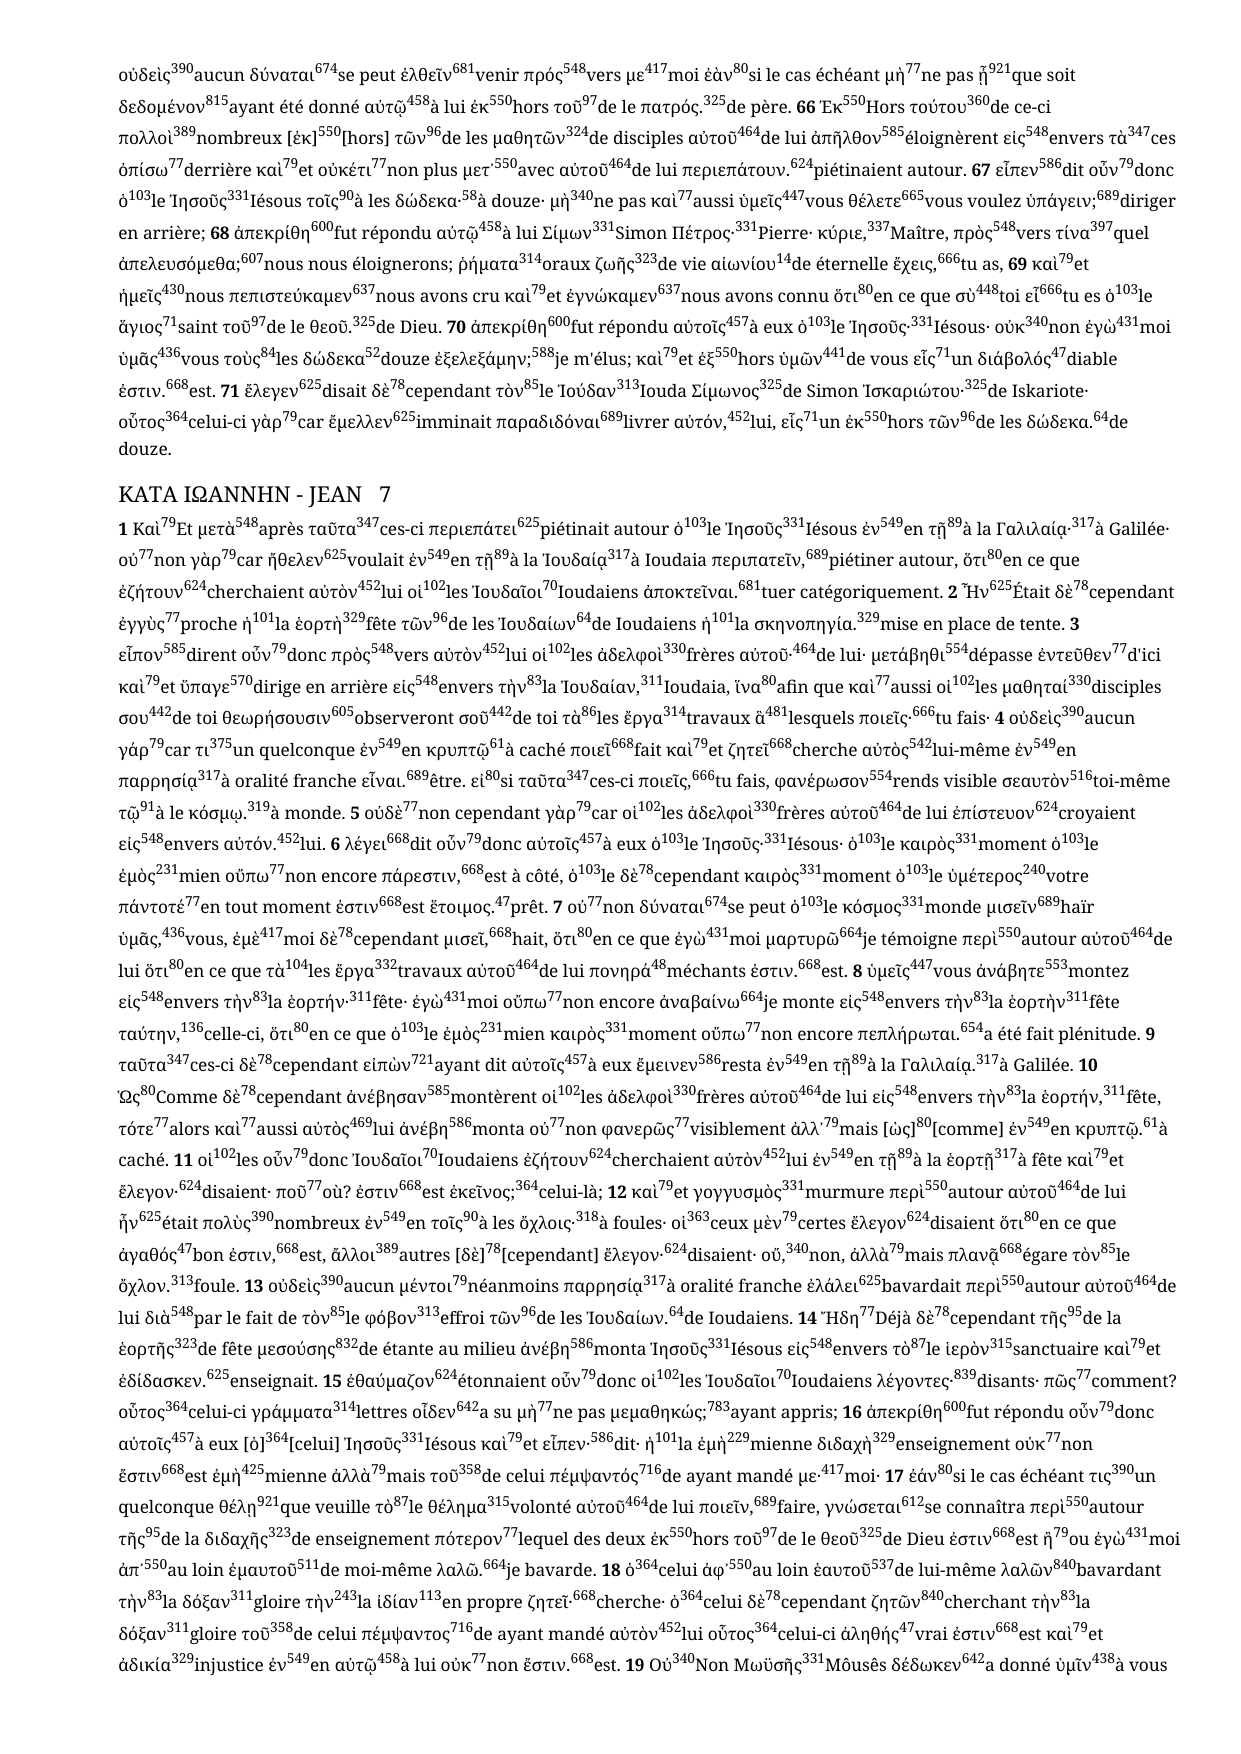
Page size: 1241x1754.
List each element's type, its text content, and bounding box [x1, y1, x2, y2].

text ΚΑΤΑ ΙΩΑΝΝΗΝ - JEAN 7 [118, 479, 1181, 508]
text 1 Καὶ79Et μετὰ548après ταῦτα347ces-ci περιεπάτει625piétinait autour ὁ103le Ἰησοῦς331Iésous ἐν549en τῇ89à la Γαλιλαίᾳ·317à Galilée· οὐ77non γὰρ79car ἤθελεν625voulait ἐν549en τῇ89à la Ἰουδαίᾳ317à Ioudaia περιπατεῖν,689piétiner autour, ὅτι80en ce que ἐζήτουν624cherchaient αὐτὸν452lui οἱ102les Ἰουδαῖοι70Ioudaiens ἀποκτεῖναι.681tuer catégoriquement. 2 Ἦν625Était δὲ78cependant ἐγγὺς77proche ἡ101la ἑορτὴ329fête τῶν96de les Ἰουδαίων64de Ioudaiens ἡ101la σκηνοπηγία.329mise en place de tente. 3 εἶπον585dirent οὖν79donc πρὸς548vers αὐτὸν452lui οἱ102les ἀδελφοὶ330frères αὐτοῦ·464de lui· μετάβηθι554dépasse ἐντεῦθεν77d'ici καὶ79et ὕπαγε570dirige en arrière εἰς548envers τὴν83la Ἰουδαίαν,311Ioudaia, ἵνα80afin que καὶ77aussi οἱ102les μαθηταί330disciples σου442de toi θεωρήσουσιν605observeront σοῦ442de toi τὰ86les ἔργα314travaux ἃ481lesquels ποιεῖς·666tu fais· 4 οὐδεὶς390aucun γάρ79car τι375un quelconque ἐν549en κρυπτῷ61à caché ποιεῖ668fait καὶ79et ζητεῖ668cherche αὐτὸς542lui-même ἐν549en παρρησίᾳ317à oralité franche εἶναι.689être. εἰ80si ταῦτα347ces-ci ποιεῖς,666tu fais, φανέρωσον554rends visible σεαυτὸν516toi-même τῷ91à le κόσμῳ.319à monde. 5 οὐδὲ77non cependant γὰρ79car οἱ102les ἀδελφοὶ330frères αὐτοῦ464de lui ἐπίστευον624croyaient εἰς548envers αὐτόν.452lui. 6 λέγει668dit οὖν79donc αὐτοῖς457à eux ὁ103le Ἰησοῦς·331Iésous· ὁ103le καιρὸς331moment ὁ103le ἐμὸς231mien οὔπω77non encore πάρεστιν,668est à côté, ὁ103le δὲ78cependant καιρὸς331moment ὁ103le ὑμέτερος240votre πάντοτέ77en tout moment ἐστιν668est ἕτοιμος.47prêt. 7 οὐ77non δύναται674se peut ὁ103le κόσμος331monde μισεῖν689haïr ὑμᾶς,436vous, ἐμὲ417moi δὲ78cependant μισεῖ,668hait, ὅτι80en ce que ἐγὼ431moi μαρτυρῶ664je témoigne περὶ550autour αὐτοῦ464de lui ὅτι80en ce que τὰ104les ἔργα332travaux αὐτοῦ464de lui πονηρά48méchants ἐστιν.668est. 8 ὑμεῖς447vous ἀνάβητε553montez εἰς548envers τὴν83la ἑορτήν·311fête· ἐγὼ431moi οὔπω77non encore ἀναβαίνω664je monte εἰς548envers τὴν83la ἑορτὴν311fête ταύτην,136celle-ci, ὅτι80en ce que ὁ103le ἐμὸς231mien καιρὸς331moment οὔπω77non encore πεπλήρωται.654a été fait plénitude. 9 ταῦτα347ces-ci δὲ78cependant εἰπὼν721ayant dit αὐτοῖς457à eux ἔμεινεν586resta ἐν549en τῇ89à la Γαλιλαίᾳ.317à Galilée. 10 Ὡς80Comme δὲ78cependant ἀνέβησαν585montèrent οἱ102les ἀδελφοὶ330frères αὐτοῦ464de lui εἰς548envers τὴν83la ἑορτήν,311fête, τότε77alors καὶ77aussi αὐτὸς469lui ἀνέβη586monta οὐ77non φανερῶς77visiblement ἀλλ᾽79mais [ὡς]80[comme] ἐν549en κρυπτῷ.61à caché. 11 οἱ102les οὖν79donc Ἰουδαῖοι70Ioudaiens ἐζήτουν624cherchaient αὐτὸν452lui ἐν549en τῇ89à la ἑορτῇ317à fête καὶ79et ἔλεγον·624disaient· ποῦ77où? ἐστιν668est ἐκεῖνος;364celui-là; 12 καὶ79et γογγυσμὸς331murmure περὶ550autour αὐτοῦ464de lui ἦν625était πολὺς390nombreux ἐν549en τοῖς90à les ὄχλοις·318à foules· οἱ363ceux μὲν79certes ἔλεγον624disaient ὅτι80en ce que ἀγαθός47bon ἐστιν,668est, ἄλλοι389autres [δὲ]78[cependant] ἔλεγον·624disaient· οὔ,340non, ἀλλὰ79mais πλανᾷ668égare τὸν85le ὄχλον.313foule. 13 οὐδεὶς390aucun μέντοι79néanmoins παρρησίᾳ317à oralité franche ἐλάλει625bavardait περὶ550autour αὐτοῦ464de lui διὰ548par le fait de τὸν85le φόβον313effroi τῶν96de les Ἰουδαίων.64de Ioudaiens. 14 Ἤδη77Déjà δὲ78cependant τῆς95de la ἑορτῆς323de fête μεσούσης832de étante au milieu ἀνέβη586monta Ἰησοῦς331Iésous εἰς548envers τὸ87le ἱερὸν315sanctuaire καὶ79et ἐδίδασκεν.625enseignait. 15 ἐθαύμαζον624étonnaient οὖν79donc οἱ102les Ἰουδαῖοι70Ioudaiens λέγοντες·839disants· πῶς77comment? οὗτος364celui-ci γράμματα314lettres οἶδεν642a su μὴ77ne pas μεμαθηκώς;783ayant appris; 16 ἀπεκρίθη600fut répondu οὖν79donc αὐτοῖς457à eux [ὁ]364[celui] Ἰησοῦς331Iésous καὶ79et εἶπεν·586dit· ἡ101la ἐμὴ229mienne διδαχὴ329enseignement οὐκ77non ἔστιν668est ἐμὴ425mienne ἀλλὰ79mais τοῦ358de celui πέμψαντός716de ayant mandé με·417moi· 17 ἐάν80si le cas échéant τις390un quelconque θέλῃ921que veuille τὸ87le θέλημα315volonté αὐτοῦ464de lui ποιεῖν,689faire, γνώσεται612se connaîtra περὶ550autour τῆς95de la διδαχῆς323de enseignement πότερον77lequel des deux ἐκ550hors τοῦ97de le θεοῦ325de Dieu ἐστιν668est ἢ79ou ἐγὼ431moi ἀπ᾽550au loin ἐμαυτοῦ511de moi-même λαλῶ.664je bavarde. 18 ὁ364celui ἀφ᾽550au loin ἑαυτοῦ537de lui-même λαλῶν840bavardant τὴν83la δόξαν311gloire τὴν243la ἰδίαν113en propre ζητεῖ·668cherche· ὁ364celui δὲ78cependant ζητῶν840cherchant τὴν83la δόξαν311gloire τοῦ358de celui πέμψαντος716de ayant mandé αὐτὸν452lui οὗτος364celui-ci ἀληθής47vrai ἐστιν668est καὶ79et ἀδικία329injustice ἐν549en αὐτῷ458à lui οὐκ77non ἔστιν.668est. 19 Οὐ340Non Μωϋσῆς331Môusês δέδωκεν642a donné ὑμῖν438à vous τὸν85le νόμον;313loi; καὶ79et οὐδεὶς390aucun ἐξ550hors ὑμῶν441de vous ποιεῖ668fait τὸν85le νόμον.313loi. τί399quel με417moi ζητεῖτε665vous cherchez ἀποκτεῖναι;681tuer catégoriquement; 20 ἀπεκρίθη600fut répondu ὁ103le ὄχλος·331foule· δαιμόνιον315démon ἔχεις·666tu as· τίς410quel σε437toi ζητεῖ668cherche ἀποκτεῖναι;681tuer catégoriquement; 21 ἀπεκρίθη600fut répondu Ἰησοῦς331Iésous καὶ79et εἶπεν586dit αὐτοῖς·457à eux· ἓν181un ἔργον315travail ἐποίησα582je fis καὶ79et πάντες389tous θαυμάζετε.665vous étonnez. 22 διὰ548par le fait de τοῦτο348ce-ci Μωϋσῆς331Môusês δέδωκεν642a donné ὑμῖν438à vous τὴν83la περιτομήν311circoncision –935– οὐχ77non ὅτι80en ce que ἐκ550hors τοῦ97de le Μωϋσέως325de Môusês ἐστὶν668est ἀλλ᾽79mais ἐκ550hors τῶν96de les πατέρων324de pères –935– καὶ79et ἐν549en σαββάτῳ321à sabbat περιτέμνετε665vous circoncisez ἄνθρωπον.313être humain. 23 εἰ80si περιτομὴν311circoncision λαμβάνει668prend ἄνθρωπος331être humain ἐν549en σαββάτῳ321à sabbat ἵνα80afin que μὴ77ne pas λυθῇ911que soit délié ὁ103le νόμος331loi Μωϋσέως,325de Môusês, ἐμοὶ420à moi χολᾶτε665vous êtes bilieux ὅτι80en ce que ὅλον269tout entier ἄνθρωπον313être humain ὑγιῆ53sain ἐποίησα582je fis ἐν549en σαββάτῳ;321à sabbat; 24 μὴ79ne pas κρίνετε569jugez κατ᾽548selon ὄψιν,311vue, ἀλλὰ79mais τὴν83la δικαίαν2juste κρίσιν311jugement κρίνετε.569jugez. 25 Ἔλεγον624Disaient οὖν79donc τινες389des quelconques ἐκ550hors τῶν96de les Ἱεροσολυμιτῶν·324de Ierosolumites· οὐχ340non οὗτός364celui-ci ἐστιν668est ὃν480lequel ζητοῦσιν667cherchent ἀποκτεῖναι;681tuer catégoriquement; 26 καὶ79et ἴδε306voici παρρησίᾳ317à oralité franche λαλεῖ668bavarde καὶ79et οὐδὲν375aucun αὐτῷ458à lui λέγουσιν.667disent. μήποτε77de peur que ἀληθῶς77vraiment ἔγνωσαν585connurent οἱ102les ἄρχοντες330chefs ὅτι80en ce que οὗτός364celui-ci ἐστιν668est ὁ103le χριστός;331Christ; 27 ἀλλὰ79mais τοῦτον346celui-ci οἴδαμεν637nous avons su πόθεν77d'où? ἐστίν·668est· ὁ103le δὲ78cependant χριστὸς331Christ ὅταν80lorsque le cas échéant ἔρχηται927que se vienne οὐδεὶς390aucun γινώσκει668connaît πόθεν77d'où? ἐστίν.668est. 28 ἔκραξεν586croassa οὖν79donc ἐν549en τῷ93à le ἱερῷ321à sanctuaire διδάσκων840enseignant ὁ103le Ἰησοῦς331Iésous καὶ79et λέγων·840disant· κἀμὲ417et moi οἴδατε639vous avez su καὶ79et οἴδατε639vous avez su πόθεν77d'où? εἰμί·664je suis· καὶ79et ἀπ᾽550au loin ἐμαυτοῦ511de moi-même οὐκ77non ἐλήλυθα,638j'ai venu, ἀλλ᾽79mais ἔστιν668est ἀληθινὸς47véritable ὁ364celui πέμψας721ayant mandé με,417moi, ὃν480lequel ὑμεῖς447vous οὐκ77non οἴδατε·639vous avez su· 29 ἐγὼ431moi οἶδα638j'ai su αὐτόν,452lui, ὅτι80en ce que παρ᾽550à côté αὐτοῦ464de lui εἰμι664je suis κἀκεῖνός364et celui-là με417moi ἀπέστειλεν.586envoya. 30 Ἐζήτουν624Cherchaient οὖν79donc αὐτὸν452lui πιάσαι,681saisir, καὶ79et οὐδεὶς390aucun ἐπέβαλεν586surjeta ἐπ᾽548sur αὐτὸν452lui τὴν243la χεῖρα,311main, ὅτι80en ce que οὔπω77non encore ἐληλύθει659avait venu ἡ101la ὥρα329heure αὐτοῦ.464de lui. 31 Ἐκ550Hors τοῦ97de le ὄχλου325de foule δὲ78cependant πολλοὶ389nombreux ἐπίστευσαν585crurent εἰς548envers αὐτὸν452lui καὶ79et ἔλεγον·624disaient· ὁ103le χριστὸς331Christ ὅταν80lorsque le cas échéant ἔλθῃ899que vienne μὴ340ne pas πλείονα270plus nombreusement σημεῖα314signes ποιήσει606fera ὧν493de lesquels οὗτος364celui-ci ἐποίησεν;586fit; 32 ἤκουσαν585écoutèrent οἱ102les Φαρισαῖοι330Pharisiens τοῦ97de le ὄχλου325de foule γογγύζοντος834de murmurant περὶ550autour αὐτοῦ464de lui ταῦτα,347ces-ci, καὶ79et ἀπέστειλαν585envoyèrent οἱ102les ἀρχιερεῖς330chefs sacrificateurs καὶ79et οἱ102les Φαρισαῖοι330Pharisiens ὑπηρέτας312ministres ἵνα80afin que πιάσωσιν898que saisissent αὐτόν.452lui. 33 Εἶπεν586Dit οὖν79donc ὁ103le Ἰησοῦς·331Iésous· ἔτι77encore χρόνον313temps μικρὸν4petit μεθ᾽550avec ὑμῶν441de vous εἰμι664je suis καὶ79et ὑπάγω664je dirige en arrière πρὸς548vers τὸν346celui πέμψαντά707ayant mandé με.417moi. 34 ζητήσετέ603vous chercherez με417moi καὶ79et οὐχ77non εὑρήσετέ603vous trouverez [με],417[moi], καὶ79et ὅπου80là où εἰμὶ664je suis ἐγὼ431moi ὑμεῖς447vous οὐ77non δύνασθε671vous vous pouvez ἐλθεῖν.681venir. 35 εἶπον585dirent οὖν79donc οἱ102les Ἰουδαῖοι70Ioudaiens πρὸς548vers ἑαυτούς·527eux-mêmes· ποῦ77où? οὗτος364celui-ci μέλλει668immine πορεύεσθαι690se aller ὅτι80en ce que ἡμεῖς430nous οὐχ77non εὑρήσομεν601nous trouverons αὐτόν;452lui; μὴ340ne pas εἰς548envers τὴν83la διασπορὰν311dissémination τῶν96de les Ἑλλήνων324de Hellèns μέλλει668immine πορεύεσθαι690se aller καὶ79et διδάσκειν689enseigner τοὺς84les Ἕλληνας;312Hellèns; 36 τίς410quel ἐστιν668est ὁ103le λόγος331discours οὗτος156celui-ci ὃν480lequel εἶπεν·586dit· ζητήσετέ603vous chercherez με417moi καὶ79et οὐχ77non εὑρήσετέ603vous trouverez [με],417[moi], καὶ79et ὅπου80là où εἰμὶ664je suis ἐγὼ431moi ὑμεῖς447vous οὐ77non δύνασθε671vous vous pouvez ἐλθεῖν;681venir; 37 Ἐν549En δὲ78cependant τῇ89à la ἐσχάτῃ206à dernière ἡμέρᾳ317à journée τῇ89à la μεγάλῃ8à grande τῆς95de la ἑορτῆς323de fête εἱστήκει659avait dressé ὁ103le Ἰησοῦς331Iésous καὶ79et ἔκραξεν586croassa λέγων·840disant· ἐάν80si le cas échéant τις390un quelconque διψᾷ921que ait soif ἐρχέσθω576se vienne πρός548vers με417moi καὶ79et πινέτω.572boive. 38 ὁ364celui πιστεύων840croyant εἰς548envers ἐμέ,417moi, καθὼς77de haut en bas comme εἶπεν586dit ἡ101la γραφή,329graphe, ποταμοὶ330fleuves ἐκ550hors τῆς95de la κοιλίας323de cavité ventrale αὐτοῦ464de lui ῥεύσουσιν605couleront ὕδατος327de eau ζῶντος.836de vivant. 39 τοῦτο348ce-ci δὲ78cependant εἶπεν586dit περὶ550autour τοῦ99de le πνεύματος327de souffle ὃ498celui ἔμελλον624imminaient λαμβάνειν689prendre οἱ363ceux πιστεύσαντες720ayants crus εἰς548envers αὐτόν·452lui· οὔπω77non encore γὰρ79car ἦν625était πνεῦμα,333souffle, ὅτι80en ce que Ἰησοῦς331Iésous οὐδέπω77non cependant encore ἐδοξάσθη.600fut glorifié. 40 Ἐκ550Hors τοῦ97de le ὄχλου325de foule οὖν79donc ἀκούσαντες720ayants écoutés τῶν96de les λόγων324de discours τούτων149de ceux-ci ἔλεγον·624disaient· οὗτός364celui-ci ἐστιν668est ἀληθῶς77vraiment ὁ103le προφήτης·331prophète· 41 ἄλλοι389autres ἔλεγον·624disaient· οὗτός364celui-ci ἐστιν668est ὁ103le χριστός,331Christ, οἱ468ceux δὲ78cependant ἔλεγον·624disaient· μὴ340ne pas γὰρ79car ἐκ550hors τῆς95de la Γαλιλαίας323de Galilée ὁ103le χριστὸς331Christ ἔρχεται;674se vient; 42 οὐχ340non ἡ101la γραφὴ329graphe εἶπεν586dit ὅτι80en ce que ἐκ550hors τοῦ99de le σπέρματος327de semence Δαυὶδ325de Dauid καὶ79et ἀπὸ550au loin Βηθλέεμ323de Bethléem τῆς95de la κώμης323de village ὅπου77là où ἦν625était Δαυὶδ331Dauid ἔρχεται674se vient ὁ103le χριστός;331Christ; 43 σχίσμα333schisme οὖν79donc ἐγένετο592se devint ἐν549en τῷ91à le ὄχλῳ319à foule δι᾽548par le fait de αὐτόν·452lui· 44 τινὲς389des quelconques δὲ78cependant ἤθελον624voulaient ἐξ550hors αὐτῶν463de eux πιάσαι681saisir αὐτόν,452lui, ἀλλ᾽79mais οὐδεὶς390aucun ἐπέβαλεν586surjeta ἐπ᾽548sur αὐτὸν452lui τὰς242les χεῖρας.310mains. 45 Ἦλθον585Vinrent οὖν79donc οἱ102les ὑπηρέται330ministres πρὸς548vers τοὺς84les ἀρχιερεῖς312chefs sacrificateurs καὶ79et Φαρισαίους,312Pharisiens, καὶ79et εἶπον585dirent αὐτοῖς457à eux ἐκεῖνοι·363ceux-là· διὰ548par le fait de τί399quel οὐκ77non ἠγάγετε583vous conduisîtes αὐτόν;452lui; 46 ἀπεκρίθησαν599furent répondu οἱ102les ὑπηρέται·330ministres· οὐδέποτε77pas cependant à un moment ἐλάλησεν586bavarda οὕτως77ainsi ἄνθρωπος.331être humain. 47 ἀπεκρίθησαν599furent répondu οὖν79donc αὐτοῖς457à eux οἱ102les Φαρισαῖοι·330Pharisiens· μὴ340ne pas καὶ77aussi ὑμεῖς447vous πεπλάνησθε;651vous avez été égarés; 48 μή340ne pas τις390un quelconque ἐκ550hors τῶν96de les ἀρχόντων324de chefs ἐπίστευσεν586crut εἰς548envers αὐτὸν452lui ἢ79ou ἐκ550hors τῶν96de les Φαρισαίων;324de Pharisiens; 49 ἀλλ᾽79mais ὁ103le ὄχλος331foule οὗτος156celui-ci ὁ364celui μὴ77ne pas γινώσκων840connaissant τὸν85le νόμον313loi ἐπάρατοί46maudits εἰσιν.667sont. 50 λέγει668dit Νικόδημος331Nikodème πρὸς548vers αὐτούς,451eux, ὁ364celui ἐλθὼν721ayant venu πρὸς548vers αὐτὸν452lui [τὸ]366[ce] πρότερον,55plus avant, εἷς71un ὢν840étant ἐξ550hors αὐτῶν·463de eux· 51 μὴ340ne pas ὁ103le νόμος331loi ἡμῶν423de nous κρίνει668juge τὸν85le ἄνθρωπον313être humain ἐὰν80si le cas échéant μὴ77ne pas ἀκούσῃ899que écoute πρῶτον77premièrement παρ᾽550à côté αὐτοῦ464de lui καὶ79et γνῷ899que connaisse τί399quel ποιεῖ;668fait; 52 ἀπεκρίθησαν599furent répondu καὶ79et εἶπαν585dirent αὐτῷ·458à lui· μὴ340ne pas καὶ77aussi σὺ448toi ἐκ550hors τῆς95de la Γαλιλαίας323de Galilée εἶ;666tu es; ἐραύνησον554scrute καὶ79et ἴδε554vois ὅτι80en ce que ἐκ550hors τῆς95de la Γαλιλαίας323de Galilée προφήτης331prophète οὐκ77non ἐγείρεται.680est éveillé. ⟦936⟦ 53 Καὶ79Et ἐπορεύθησαν599furent allé ἕκαστος390chacun εἰς548envers τὸν85le οἶκον313maison αὐτοῦ,464de lui, [118, 513, 1181, 1677]
text 1 Μετὰ548Après ταῦτα347ces-ci ἀπῆλθεν586éloigna ὁ103le Ἰησοῦς331Iésous πέραν552de l'autre côté τῆς95de la θαλάσσης323de mer τῆς95de la Γαλιλαίας323de Galilée τῆς95de la Τιβεριάδος.323de Tibériade. 2 ἠκολούθει625suivait δὲ78cependant αὐτῷ458à lui ὄχλος331foule πολύς,287nombreux, ὅτι80en ce que ἐθεώρουν624observaient τὰ86les σημεῖα314signes ἃ481lesquels ἐποίει625faisait ἐπὶ550sur τῶν357de ceux ἀσθενούντων.833de étants infirme. 3 ἀνῆλθεν586vint de bas en haut δὲ78cependant εἰς548envers τὸ87le ὄρος315montagne Ἰησοῦς331Iésous καὶ79et ἐκεῖ77là ἐκάθητο631se était assis μετὰ550avec τῶν96de les μαθητῶν324de disciples αὐτοῦ.464de lui. 4 ἦν625était δὲ78cependant ἐγγὺς77proche τὸ105le πάσχα,333pâque, ἡ101la ἑορτὴ329fête τῶν96de les Ἰουδαίων.64de Ioudaiens. 5 Ἐπάρας721Ayant surélevé οὖν79donc τοὺς244les ὀφθαλμοὺς312yeux ὁ103le Ἰησοῦς331Iésous καὶ79et θεασάμενος740se ayant contemplé ὅτι80en ce que πολὺς287nombreux ὄχλος331foule ἔρχεται674se vient πρὸς548vers αὐτὸν452lui λέγει668dit πρὸς548vers Φίλιππον·313Philippe· πόθεν77d'où? ἀγοράσωμεν894que nous achetions à l'agora ἄρτους312pains ἵνα80afin que φάγωσιν898que mangent οὗτοι;363ceux-ci; 6 τοῦτο348ce-ci δὲ78cependant ἔλεγεν625disait πειράζων840mettant en tentation αὐτόν·452lui· αὐτὸς469lui γὰρ79car ᾔδει659avait su τί399quel ἔμελλεν625imminait ποιεῖν.689faire. 7 ἀπεκρίθη600fut répondu αὐτῷ458à lui [ὁ]364[celui] Φίλιππος·331Philippe· διακοσίων192de deux cents δηναρίων326de deniers ἄρτοι330pains οὐκ77non ἀρκοῦσιν667suffisent αὐτοῖς457à eux ἵνα80afin que ἕκαστος390chacun βραχύ55court [τι]375[un quelconque] λάβῃ.899que prenne. 8 λέγει668dit αὐτῷ458à lui εἷς71un ἐκ550hors τῶν96de les μαθητῶν324de disciples αὐτοῦ,464de lui, Ἀνδρέας331André ὁ103le ἀδελφὸς331frère Σίμωνος325de Simon Πέτρου·325de Pierre· 9 ἔστιν668est παιδάριον333petit jeune enfant ὧδε77ici ὃς498lequel ἔχει668a πέντε178cinq ἄρτους312pains κριθίνους3d'orges καὶ79et δύο180deux ὀψάρια·314fretins· ἀλλὰ79mais ταῦτα365ces-ci τί412quel ἐστιν668est εἰς548envers τοσούτους;345aussi grands; 10 εἶπεν586dit ὁ103le Ἰησοῦς·331Iésous· ποιήσατε553faites τοὺς84les ἀνθρώπους312êtres humains ἀναπεσεῖν.681tomber de bas en haut. ἦν625était δὲ78cependant χόρτος331herbe πολὺς287nombreux ἐν549en τῷ91à le τόπῳ.319à lieu. ἀνέπεσαν585tombèrent de bas en haut οὖν79donc οἱ102les ἄνδρες330hommes τὸν85le ἀριθμὸν313nombre ὡς77comme πεντακισχίλιοι.70cinq mille. 11 ἔλαβεν586prit οὖν79donc τοὺς84les ἄρτους312pains ὁ103le Ἰησοῦς331Iésous καὶ79et εὐχαριστήσας721ayant rendu grâce διέδωκεν586distribua τοῖς351à ceux ἀνακειμένοις854à se couchants de bas en haut ὁμοίως77semblablement καὶ77aussi ἐκ550hors τῶν98de les ὀψαρίων326de fretins ὅσον482autant lequel ἤθελον.624voulaient. 12 ὡς80comme δὲ78cependant ἐνεπλήσθησαν,599furent rempli dans, λέγει668dit τοῖς90à les μαθηταῖς318à disciples αὐτοῦ·464de lui· συναγάγετε553menez ensemble τὰ86les περισσεύσαντα708ayants surabondés κλάσματα,314morceaux, ἵνα80afin que μή77ne pas τι392un quelconque ἀπόληται.905que se perde au loin. 13 συνήγαγον585menèrent ensemble οὖν79donc καὶ79et ἐγέμισαν585remplirent pleinement δώδεκα178douze κοφίνους312couffins κλασμάτων326de morceaux ἐκ550hors τῶν96de les πέντε190de cinq ἄρτων324de pains τῶν96de les κριθίνων15de d'orges ἃ499lesquels ἐπερίσσευσαν585surabondèrent τοῖς351à ceux βεβρωκόσιν.773à ayants dévorés. 14 Οἱ102Les οὖν79donc ἄνθρωποι330êtres humains ἰδόντες720ayants vus ὃ482lequel ἐποίησεν586fit σημεῖον315signe ἔλεγον624disaient ὅτι80en ce que οὗτός364celui-ci ἐστιν668est ἀληθῶς77vraiment ὁ103le προφήτης331prophète ὁ498celui ἐρχόμενος867se venant εἰς548envers τὸν85le κόσμον.313monde. 15 Ἰησοῦς331Iésous οὖν79donc γνοὺς721ayant connu ὅτι80en ce que μέλλουσιν667imminent ἔρχεσθαι690se venir καὶ79et ἁρπάζειν689ravir αὐτὸν452lui ἵνα80afin que ποιήσωσιν898que fassent βασιλέα,313roi, ἀνεχώρησεν586replaça πάλιν77de nouveau εἰς548envers τὸ87le ὄρος315montagne αὐτὸς542lui-même μόνος.132seul. 16 Ὡς80Comme δὲ78cependant ὀψία69tardive ἐγένετο592se devint κατέβησαν585descendirent οἱ102les μαθηταὶ330disciples αὐτοῦ464de lui ἐπὶ548sur τὴν83la θάλασσαν311mer 17 καὶ79et ἐμβάντες720ayants embarqués εἰς548envers πλοῖον315navire ἤρχοντο630se venaient πέραν552de l'autre côté τῆς95de la θαλάσσης323de mer εἰς548envers Καφαρναούμ.311Kapharnaoum. καὶ79et σκοτία329ténèbre ἤδη77déjà ἐγεγόνει659avait devenu καὶ79et οὔπω77non encore ἐληλύθει659avait venu πρὸς548vers αὐτοὺς451eux ὁ103le Ἰησοῦς,331Iésous, 18 ἥ101la τε79en outre θάλασσα329mer ἀνέμου325de vent μεγάλου16de grand πνέοντος834de soufflant διεγείρετο.636était réveillé. 19 ἐληλακότες782ayants propulsés οὖν79donc ὡς77comme σταδίους312stades εἴκοσι178vingt πέντε178cinq ἢ79ou τριάκοντα178trente θεωροῦσιν667observent τὸν85le Ἰησοῦν313Iésous περιπατοῦντα822piétinant autour ἐπὶ550sur τῆς95de la θαλάσσης323de mer καὶ79et ἐγγὺς77proche τοῦ99de le πλοίου327de navire γινόμενον,849se devenant, καὶ79et ἐφοβήθησαν.599furent effrayé. 20 ὁ469celui δὲ78cependant λέγει668dit αὐτοῖς·457à eux· ἐγώ431moi εἰμι·664je suis· μὴ77ne pas φοβεῖσθε.573que vous vous effrayez. 21 ἤθελον624voulaient οὖν79donc λαβεῖν681prendre αὐτὸν452lui εἰς548envers τὸ87le πλοῖον,315navire, καὶ79et εὐθέως77directement ἐγένετο592se devint τὸ105le πλοῖον333navire ἐπὶ550sur τῆς95de la γῆς323de terre εἰς548envers ἣν478laquelle ὑπῆγον.624dirigeaient en arrière. 22 Τῇ350à Celle ἐπαύριον77lendemain ὁ103le ὄχλος331foule ὁ364celui ἑστηκὼς783ayant dressé πέραν552de l'autre côté τῆς95de la θαλάσσης323de mer εἶδον585virent ὅτι80en ce que πλοιάριον333petit navire ἄλλο134autre οὐκ77non ἦν625était ἐκεῖ77là εἰ551si μὴ77ne pas ἓν73un καὶ79et ὅτι80en ce que οὐ77non συνεισῆλθεν586entra avec τοῖς90à les μαθηταῖς318à disciples αὐτοῦ464de lui ὁ103le Ἰησοῦς331Iésous εἰς548envers τὸ87le πλοῖον315navire ἀλλὰ79mais μόνοι131seuls οἱ102les μαθηταὶ330disciples αὐτοῦ464de lui ἀπῆλθον·585éloignèrent· 23 ἄλλα133autres ἦλθεν586vint πλοιά[ρια]332navires ἐκ550hors Τιβεριάδος323de Tibériade ἐγγὺς77proche τοῦ97de le τόπου325de lieu ὅπου77là où ἔφαγον585mangèrent τὸν85le ἄρτον313pain εὐχαριστήσαντος716de ayant rendu grâce τοῦ97de le κυρίου.325de Maître. 24 ὅτε80lorsque οὖν79donc εἶδεν586vit ὁ103le ὄχλος331foule ὅτι80en ce que Ἰησοῦς331Iésous οὐκ77non ἔστιν668est ἐκεῖ77là οὐδὲ79non cependant οἱ102les μαθηταὶ330disciples αὐτοῦ,464de lui, ἐνέβησαν585embarquèrent αὐτοὶ468eux εἰς548envers τὰ86les πλοιάρια314petits navires καὶ79et ἦλθον585vinrent εἰς548envers Καφαρναοὺμ311Kapharnaoum ζητοῦντες839cherchants τὸν85le Ἰησοῦν.313Iésous. 25 καὶ79et εὑρόντες720ayants trouvés αὐτὸν452lui πέραν552de l'autre côté τῆς95de la θαλάσσης323de mer εἶπον585dirent αὐτῷ·458à lui· ῥαββί,337rabbi, πότε77quand ὧδε77ici γέγονας;640tu as devenu; 26 Ἀπεκρίθη600Fut répondu αὐτοῖς457à eux ὁ103le Ἰησοῦς331Iésous καὶ79et εἶπεν·586dit· ἀμὴν304amen ἀμὴν304amen λέγω664je dis ὑμῖν,438à vous, ζητεῖτέ665vous cherchez με417moi οὐχ77non ὅτι80en ce que εἴδετε583vous vîtes σημεῖα,314signes, ἀλλ᾽79mais ὅτι80en ce que ἐφάγετε583vous mangeâtes ἐκ550hors τῶν96de les ἄρτων324de pains καὶ79et ἐχορτάσθητε.597vous fûtes fourragé. 27 ἐργάζεσθε573que vous vous mettez au travail μὴ77ne pas τὴν83la βρῶσιν311consommation τὴν344celle ἀπολλυμένην847se perdante au loin ἀλλὰ79mais τὴν83la βρῶσιν311consommation τὴν344celle μένουσαν820restante εἰς548envers ζωὴν311vie αἰώνιον,2éternelle, ἣν478laquelle ὁ103le υἱὸς331fils τοῦ97de le ἀνθρώπου325de être humain ὑμῖν438à vous δώσει·606donnera· τοῦτον346celui-ci γὰρ79car ὁ103le πατὴρ331père ἐσφράγισεν586scella ὁ103le θεός.331Dieu. 28 εἶπον585dirent οὖν79donc πρὸς548vers αὐτόν·452lui· τί399quel ποιῶμεν916que nous fassions ἵνα80afin que ἐργαζώμεθα922que nous nous mettions au travail τὰ86les ἔργα314travaux τοῦ97de le θεοῦ;325de Dieu; 29 ἀπεκρίθη600fut répondu [ὁ]103[le] Ἰησοῦς331Iésous καὶ79et εἶπεν586dit αὐτοῖς·457à eux· τοῦτό366ce-ci ἐστιν668est τὸ105le ἔργον333travail τοῦ97de le θεοῦ,325de Dieu, ἵνα77afin que πιστεύητε918que vous croyiez εἰς548envers ὃν480lequel ἀπέστειλεν586envoya ἐκεῖνος.364celui-là. 30 Εἶπον585Dirent οὖν79donc αὐτῷ·458à lui· τί399quel οὖν79donc ποιεῖς666tu fais σὺ448toi σημεῖον,315signe, ἵνα80afin que ἴδωμεν894que nous voyions καὶ79et πιστεύσωμέν894que nous croyions σοι;439à toi; τί399quel ἐργάζῃ;672tu te mets au travail; 31 οἱ102les πατέρες330pères ἡμῶν423de nous τὸ87le μάννα315manne ἔφαγον585mangèrent ἐν549en τῇ89à la ἐρήμῳ,57à déserte, καθώς77de haut en bas comme ἐστιν668est γεγραμμένον·815ayant été graphé· ἄρτον313pain ἐκ550hors τοῦ97de le οὐρανοῦ325de ciel ἔδωκεν586donna αὐτοῖς457à eux φαγεῖν.681manger. 32 εἶπεν586dit οὖν79donc αὐτοῖς457à eux ὁ103le Ἰησοῦς·331Iésous· ἀμὴν304amen ἀμὴν304amen λέγω664je dis ὑμῖν,438à vous, οὐ77non Μωϋσῆς331Môusês δέδωκεν642a donné ὑμῖν438à vous τὸν85le ἄρτον313pain ἐκ550hors τοῦ97de le οὐρανοῦ,325de ciel, ἀλλ᾽79mais ὁ103le πατήρ331père μου424de moi δίδωσιν668donne ὑμῖν438à vous τὸν85le ἄρτον313pain ἐκ550hors τοῦ97de le οὐρανοῦ325de ciel τὸν85le ἀληθινόν·4véritable· 33 ὁ103le γὰρ79car ἄρτος331pain τοῦ97de le θεοῦ325de Dieu ἐστιν668est ὁ364celui καταβαίνων840descendant ἐκ550hors τοῦ97de le οὐρανοῦ325de ciel καὶ79et ζωὴν311vie διδοὺς840donnant τῷ91à le κόσμῳ.319à monde. 34 εἶπον585dirent οὖν79donc πρὸς548vers αὐτόν·452lui· κύριε,337Maître, πάντοτε77en tout moment δὸς554donne ἡμῖν419à nous τὸν85le ἄρτον313pain τοῦτον.138celui-ci. 35 εἶπεν586dit αὐτοῖς457à eux ὁ103le Ἰησοῦς·331Iésous· ἐγώ431moi εἰμι664je suis ὁ103le ἄρτος331pain τῆς95de la ζωῆς·323de vie· ὁ364celui ἐρχόμενος867se venant πρὸς548vers ἐμὲ417moi οὐ77non μὴ77ne pas πεινάσῃ,899que ait faim, καὶ79et ὁ364celui πιστεύων840croyant εἰς548envers ἐμὲ417moi οὐ77non μὴ77ne pas διψήσει606aura soif πώποτε.77jamais à un moment. 36 Ἀλλ᾽79Mais εἶπον582je dis ὑμῖν438à vous ὅτι80en ce que καὶ79et ἑωράκατέ639vous avez vu [με]417[moi] καὶ79et οὐ77non πιστεύετε.665vous croyez. 37 πᾶν392tout ὃ482lequel δίδωσίν668donne μοι420à moi ὁ103le πατὴρ331père πρὸς548vers ἐμὲ417moi ἥξει,606surgira, καὶ79et τὸν346celui ἐρχόμενον849se venant πρὸς548vers ἐμὲ417moi οὐ77non μὴ77ne pas ἐκβάλω895que j'éjecte ἔξω,77au-dehors, 38 ὅτι80en ce que καταβέβηκα638j'ai descendu ἀπὸ550au loin τοῦ97de le οὐρανοῦ325de ciel οὐχ77non ἵνα80afin que ποιῶ917que je fasse τὸ87le θέλημα315volonté τὸ87le ἐμὸν220mien ἀλλὰ79mais τὸ87le θέλημα315volonté τοῦ358de celui πέμψαντός716de ayant mandé με.417moi. 39 τοῦτο366ce-ci δέ78cependant ἐστιν668est τὸ105le θέλημα333volonté τοῦ358de celui πέμψαντός716de ayant mandé με,417moi, ἵνα77afin que πᾶν375tout ὃ482lequel δέδωκέν642a donné μοι420à moi μὴ77ne pas ἀπολέσω895que je perde au loin ἐξ550hors αὐτοῦ,466de lui, ἀλλ᾽79mais ἀναστήσω602je redresserai αὐτὸ454lui [ἐν]549[en] τῇ89à la ἐσχάτῃ206à dernière ἡμέρᾳ.317à journée. 40 τοῦτο366ce-ci γάρ79car ἐστιν668est τὸ105le θέλημα333volonté τοῦ97de le πατρός325de père μου,424de moi, ἵνα77afin que πᾶς390tout ὁ364celui θεωρῶν840observant τὸν85le υἱὸν313fils καὶ79et πιστεύων840croyant εἰς548envers αὐτὸν452lui ἔχῃ921que ait ζωὴν311vie αἰώνιον,2éternelle, καὶ79et ἀναστήσω602je redresserai αὐτὸν452lui ἐγὼ431moi [ἐν]549[en] τῇ89à la ἐσχάτῃ206à dernière ἡμέρᾳ.317à journée. 41 Ἐγόγγυζον624Murmuraient οὖν79donc οἱ102les Ἰουδαῖοι70Ioudaiens περὶ550autour αὐτοῦ464de lui ὅτι80en ce que εἶπεν·586dit· ἐγώ431moi εἰμι664je suis ὁ103le ἄρτος331pain ὁ364celui καταβὰς721ayant descendu ἐκ550hors τοῦ97de le οὐρανοῦ,325de ciel, 42 καὶ79et ἔλεγον·624disaient· οὐχ340non οὗτός364celui-ci ἐστιν668est Ἰησοῦς331Iésous ὁ103le υἱὸς331fils Ἰωσήφ,325de Ioseph, οὗ492de lequel ἡμεῖς430nous οἴδαμεν637nous avons su τὸν85le πατέρα313père καὶ79et τὴν83la μητέρα;311mère; πῶς77comment? νῦν77maintenant λέγει668dit ὅτι80en ce que ἐκ550hors τοῦ97de le οὐρανοῦ325de ciel καταβέβηκα;638j'ai descendu; 43 ἀπεκρίθη600fut répondu Ἰησοῦς331Iésous καὶ79et εἶπεν586dit αὐτοῖς·457à eux· μὴ77ne pas γογγύζετε569murmurez μετ᾽550avec ἀλλήλων.504de les uns les autres. 44 οὐδεὶς390aucun δύναται674se peut ἐλθεῖν681venir πρός548vers με417moi ἐὰν80si le cas échéant μὴ77ne pas ὁ103le πατὴρ331père ὁ364celui πέμψας721ayant mandé με417moi ἑλκύσῃ899que tire αὐτόν,452lui, κἀγὼ431et moi ἀναστήσω602je redresserai αὐτὸν452lui ἐν549en τῇ89à la ἐσχάτῃ206à dernière ἡμέρᾳ.317à journée. 45 ἔστιν668est γεγραμμένον815ayant été graphé ἐν549en τοῖς90à les προφήταις·318à prophètes· καὶ79et ἔσονται611se seront πάντες286tous διδακτοὶ70enseignés θεοῦ·325de Dieu· πᾶς390tout ὁ364celui ἀκούσας721ayant écouté παρὰ550à côté τοῦ97de le πατρὸς325de père καὶ79et μαθὼν721ayant appris ἔρχεται674se vient πρὸς548vers ἐμέ.417moi. 46 οὐχ77non ὅτι80en ce que τὸν85le πατέρα313père ἑώρακέν642a vu τις390un quelconque εἰ551si μὴ77ne pas ὁ364celui ὢν840étant παρὰ550à côté τοῦ97de le θεοῦ,325de Dieu, οὗτος364celui-ci ἑώρακεν642a vu τὸν85le πατέρα.313père. 47 Ἀμὴν304Amen ἀμὴν304amen λέγω664je dis ὑμῖν,438à vous, ὁ364celui πιστεύων840croyant ἔχει668a ζωὴν311vie αἰώνιον.2éternelle. 48 Ἐγώ431Moi εἰμι664je suis ὁ103le ἄρτος331pain τῆς95de la ζωῆς.323de vie. 49 οἱ102les πατέρες330pères ὑμῶν441de vous ἔφαγον585mangèrent ἐν549en τῇ89à la ἐρήμῳ57à déserte τὸ87le μάννα315manne καὶ79et ἀπέθανον·585moururent loin· 50 οὗτός364celui-ci ἐστιν668est ὁ103le ἄρτος331pain ὁ364celui ἐκ550hors τοῦ97de le οὐρανοῦ325de ciel καταβαίνων,840descendant, ἵνα80afin que τις390un quelconque ἐξ550hors αὐτοῦ464de lui φάγῃ899que mange καὶ79et μὴ77ne pas ἀποθάνῃ.899que meure loin. 51 ἐγώ431moi εἰμι664je suis ὁ103le ἄρτος331pain ὁ364celui ζῶν840vivant ὁ364celui ἐκ550hors τοῦ97de le οὐρανοῦ325de ciel καταβάς·721ayant descendu· ἐάν80si le cas échéant τις390un quelconque φάγῃ899que mange ἐκ550hors τούτου150de celui-ci τοῦ97de le ἄρτου325de pain ζήσεται612se vivra εἰς548envers τὸν85le αἰῶνα,313ère, καὶ79et ὁ103le ἄρτος331pain δὲ78cependant ὃν480lequel ἐγὼ431moi δώσω602je donnerai ἡ101la σάρξ329chair μού424de moi ἐστιν668est ὑπὲρ550au-dessus τῆς95de la τοῦ97de le κόσμου325de monde ζωῆς.323de vie. 52 Ἐμάχοντο630Se bataillaient οὖν79donc πρὸς548vers ἀλλήλους501les uns les autres οἱ102les Ἰουδαῖοι70Ioudaiens λέγοντες·839disants· πῶς77comment? δύναται674se peut οὗτος364celui-ci ἡμῖν419à nous δοῦναι681donner τὴν83la σάρκα311chair [αὐτοῦ]464[de lui] φαγεῖν;681manger; 53 εἶπεν586dit οὖν79donc αὐτοῖς457à eux ὁ103le Ἰησοῦς·331Iésous· ἀμὴν304amen ἀμὴν304amen λέγω664je dis ὑμῖν,438à vous, ἐὰν80si le cas échéant μὴ77ne pas φάγητε896que vous mangiez τὴν83la σάρκα311chair τοῦ97de le υἱοῦ325de fils τοῦ97de le ἀνθρώπου325de être humain καὶ79et πίητε896que vous buviez αὐτοῦ464de lui τὸ87le αἷμα,315sang, οὐκ77non ἔχετε665vous avez ζωὴν311vie ἐν549en ἑαυτοῖς.519à vous-mêmes. 54 ὁ364celui τρώγων840rongeant μου424de moi τὴν83la σάρκα311chair καὶ79et πίνων840buvant μου424de moi τὸ87le αἷμα315sang ἔχει668a ζωὴν311vie αἰώνιον,2éternelle, κἀγὼ431et moi ἀναστήσω602je redresserai αὐτὸν452lui τῇ89à la ἐσχάτῃ206à dernière ἡμέρᾳ.317à journée. 55 ἡ101la γὰρ79car σάρξ329chair μου424de moi ἀληθής69vrai ἐστιν668est βρῶσις,329consommation, καὶ79et τὸ105le αἷμά333sang μου424de moi ἀληθής69vrai ἐστιν668est πόσις.329boisson. 56 ὁ364celui τρώγων840rongeant μου424de moi τὴν83la σάρκα311chair καὶ79et πίνων840buvant μου424de moi τὸ87le αἷμα315sang ἐν549en ἐμοὶ420à moi μένει668reste κἀγὼ431et moi ἐν549en αὐτῷ.458à lui. 57 καθὼς77de haut en bas comme ἀπέστειλέν586envoya με417moi ὁ103le ζῶν840vivant πατὴρ331père κἀγὼ431et moi ζῶ664je vis διὰ548par le fait de τὸν85le πατέρα,313père, καὶ77aussi ὁ364celui τρώγων840rongeant με417moi κἀκεῖνος364et celui-là ζήσει606vivra δι᾽548par le fait de ἐμέ.417moi. 58 οὗτός364celui-ci ἐστιν668est ὁ103le ἄρτος331pain ὁ364celui ἐξ550hors οὐρανοῦ325de ciel καταβάς,721ayant descendu, οὐ77non καθὼς77de haut en bas comme ἔφαγον585mangèrent οἱ102les πατέρες330pères καὶ79et ἀπέθανον·585moururent loin· ὁ364celui τρώγων840rongeant τοῦτον138celui-ci τὸν85le ἄρτον313pain ζήσει606vivra εἰς548envers τὸν85le αἰῶνα.313ère. 59 Ταῦτα347Ces-ci εἶπεν586dit ἐν549en συναγωγῇ317à synagogue διδάσκων840enseignant ἐν549en Καφαρναούμ.317à Kapharnaoum. 60 Πολλοὶ389Nombreux οὖν79donc ἀκούσαντες720ayants écoutés ἐκ550hors τῶν96de les μαθητῶν324de disciples αὐτοῦ464de lui εἶπαν·585dirent· σκληρός47dur ἐστιν668est ὁ103le λόγος331discours οὗτος·156celui-ci· τίς410quel δύναται674se peut αὐτοῦ464de lui ἀκούειν;689écouter; 61 εἰδὼς783ayant su δὲ78cependant ὁ103le Ἰησοῦς331Iésous ἐν549en ἑαυτῷ533à lui-même ὅτι80en ce que γογγύζουσιν667murmurent περὶ550autour τούτου360de ce-ci οἱ102les μαθηταὶ330disciples αὐτοῦ464de lui εἶπεν586dit αὐτοῖς·457à eux· τοῦτο366ce-ci ὑμᾶς436vous σκανδαλίζει;668scandalise; 62 ἐὰν80si le cas échéant οὖν79donc θεωρῆτε918que vous observiez τὸν85le υἱὸν313fils τοῦ97de le ἀνθρώπου325de être humain ἀναβαίνοντα822montant ὅπου80là où ἦν625était τὸ87le πρότερον;55plus avant; 63 τὸ105le πνεῦμά333souffle ἐστιν668est τὸ366ce ζῳοποιοῦν,842faisant être vivant, ἡ101la σὰρξ329chair οὐκ77non ὠφελεῖ668profite οὐδέν·375aucun· τὰ104les ῥήματα332oraux ἃ481lesquels ἐγὼ431moi λελάληκα638j'ai bavardé ὑμῖν438à vous πνεῦμά333souffle ἐστιν668est καὶ79et ζωή329vie ἐστιν.668est. 64 ἀλλ᾽79mais εἰσὶν667sont ἐξ550hors ὑμῶν441de vous τινες389des quelconques οἳ497lesquels οὐ77non πιστεύουσιν.667croient. ᾔδει659avait su γὰρ79car ἐξ550hors ἀρχῆς323de origine ὁ103le Ἰησοῦς331Iésous τίνες409quels εἰσὶν667sont οἱ363ceux μὴ77ne pas πιστεύοντες839croyants καὶ79et τίς410quel ἐστιν668est ὁ364celui παραδώσων765qui livrera αὐτόν.452lui. 65 καὶ79et ἔλεγεν·625disait· διὰ548par le fait de τοῦτο348ce-ci εἴρηκα638j'ai dit ὑμῖν438à vous ὅτι80en ce que οὐδεὶς390aucun δύναται674se peut ἐλθεῖν681venir πρός548vers με417moi ἐὰν80si le cas échéant μὴ77ne pas ᾖ921que soit δεδομένον815ayant été donné αὐτῷ458à lui ἐκ550hors τοῦ97de le πατρός.325de père. 66 Ἐκ550Hors τούτου360de ce-ci πολλοὶ389nombreux [ἐκ]550[hors] τῶν96de les μαθητῶν324de disciples αὐτοῦ464de lui ἀπῆλθον585éloignèrent εἰς548envers τὰ347ces ὀπίσω77derrière καὶ79et οὐκέτι77non plus μετ᾽550avec αὐτοῦ464de lui περιεπάτουν.624piétinaient autour. 67 εἶπεν586dit οὖν79donc ὁ103le Ἰησοῦς331Iésous τοῖς90à les δώδεκα·58à douze· μὴ340ne pas καὶ77aussi ὑμεῖς447vous θέλετε665vous voulez ὑπάγειν;689diriger en arrière; 68 ἀπεκρίθη600fut répondu αὐτῷ458à lui Σίμων331Simon Πέτρος·331Pierre· κύριε,337Maître, πρὸς548vers τίνα397quel ἀπελευσόμεθα;607nous nous éloignerons; ῥήματα314oraux ζωῆς323de vie αἰωνίου14de éternelle ἔχεις,666tu as, 69 καὶ79et ἡμεῖς430nous πεπιστεύκαμεν637nous avons cru καὶ79et ἐγνώκαμεν637nous avons connu ὅτι80en ce que σὺ448toi εἶ666tu es ὁ103le ἅγιος71saint τοῦ97de le θεοῦ.325de Dieu. 70 ἀπεκρίθη600fut répondu αὐτοῖς457à eux ὁ103le Ἰησοῦς·331Iésous· οὐκ340non ἐγὼ431moi ὑμᾶς436vous τοὺς84les δώδεκα52douze ἐξελεξάμην;588je m'élus; καὶ79et ἐξ550hors ὑμῶν441de vous εἷς71un διάβολός47diable ἐστιν.668est. 71 ἔλεγεν625disait δὲ78cependant τὸν85le Ἰούδαν313Iouda Σίμωνος325de Simon Ἰσκαριώτου·325de Iskariote· οὗτος364celui-ci γὰρ79car ἔμελλεν625imminait παραδιδόναι689livrer αὐτόν,452lui, εἷς71un ἐκ550hors τῶν96de les δώδεκα.64de douze. [118, 59, 1181, 461]
